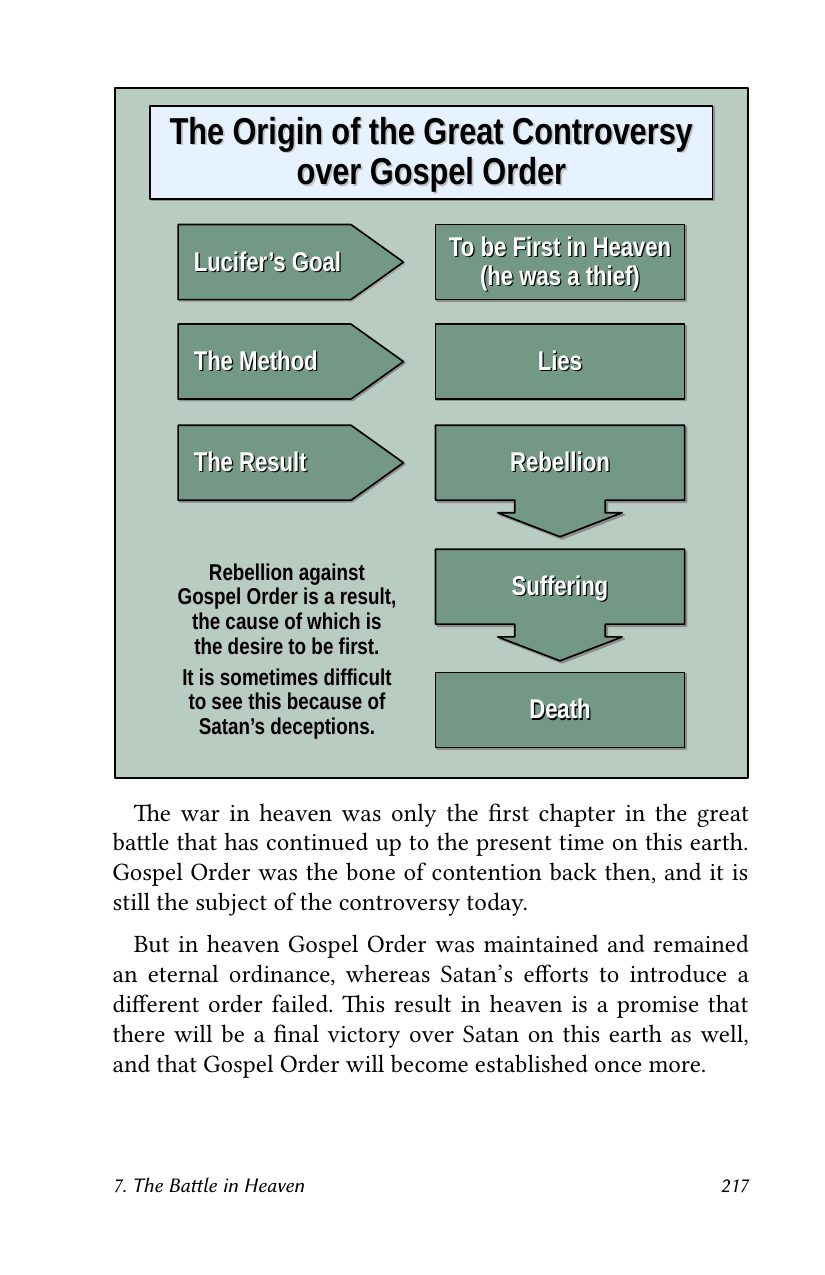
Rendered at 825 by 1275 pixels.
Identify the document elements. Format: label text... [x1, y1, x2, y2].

text The war in heaven was only the first chapter in the great battle that has continued up to the present time on this earth. Gospel Order was the bone of contention back then, and it is still the subject of the controversy today. [112, 75, 750, 917]
text But in heaven Gospel Order was maintained and remained an eternal ordinance, whereas Satan’s efforts to introduce a different order failed. This result in heaven is a promise that there will be a final victory over Satan on this earth as well, and that Gospel Order will become established once more. [112, 930, 750, 1078]
